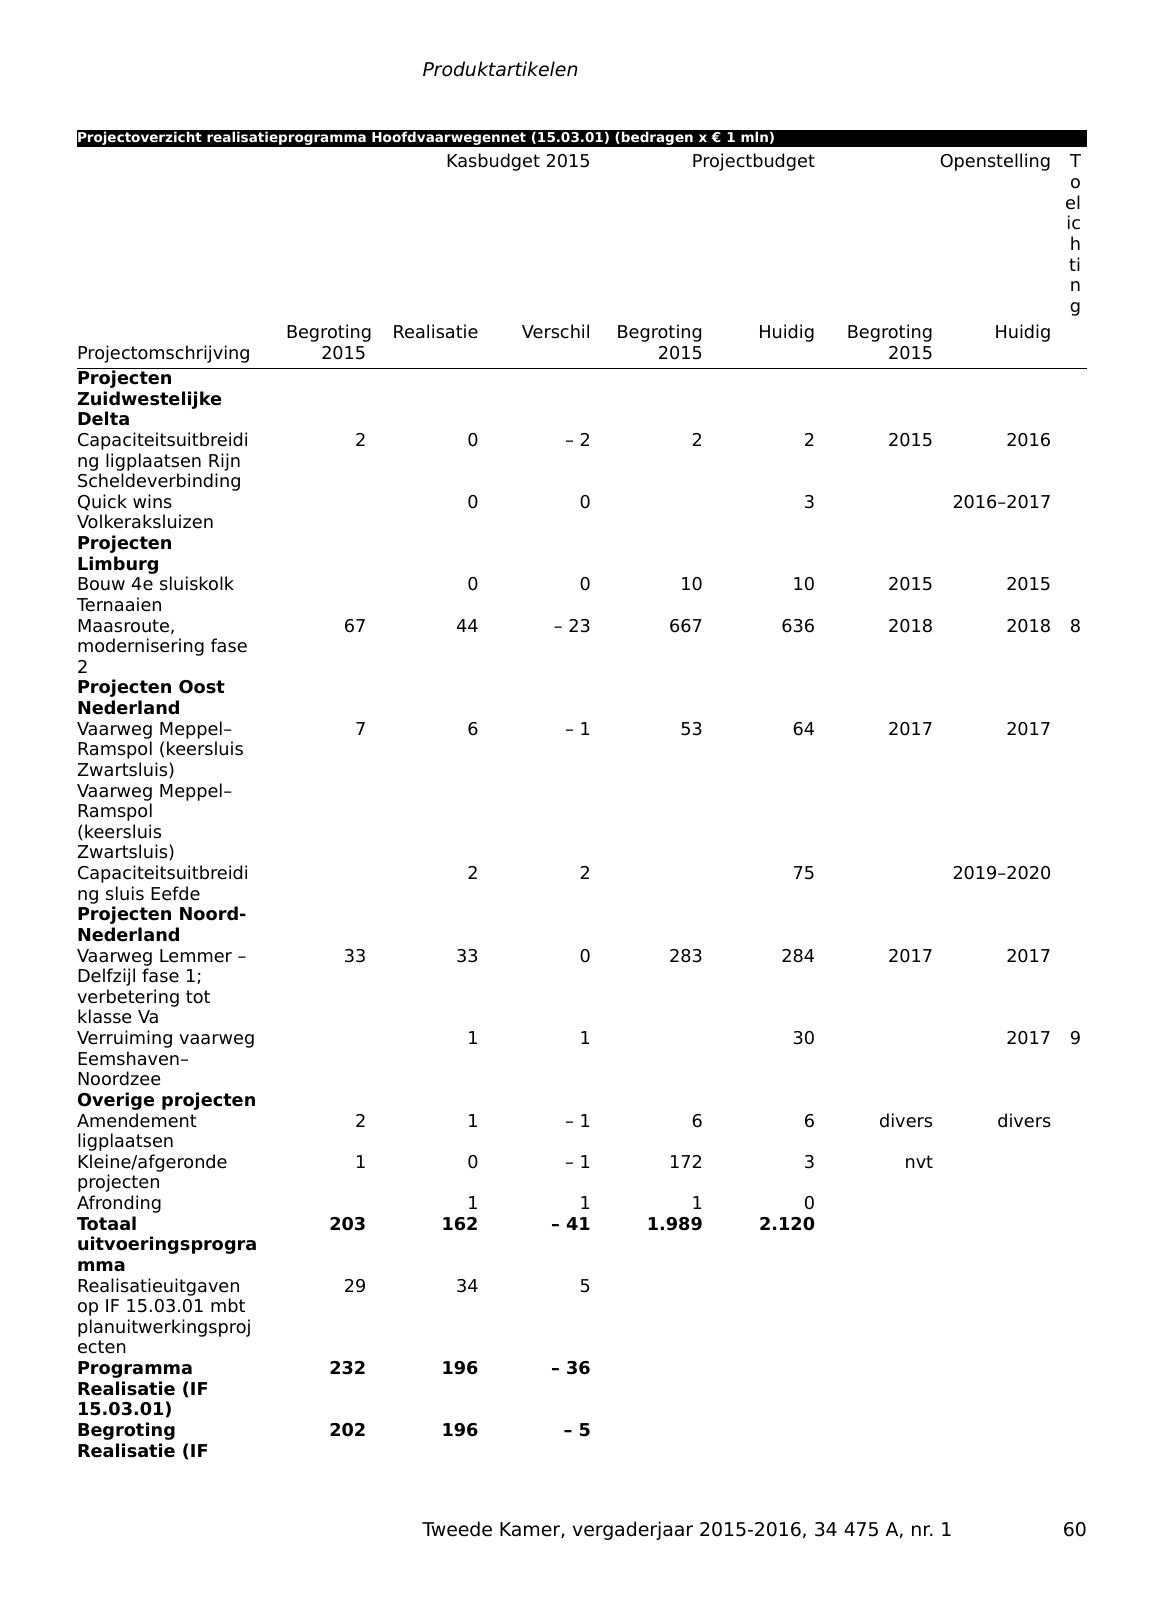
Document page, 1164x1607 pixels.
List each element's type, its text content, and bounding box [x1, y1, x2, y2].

table_cell 2 [372, 863, 484, 904]
table_cell [709, 1090, 821, 1111]
table_cell [372, 533, 484, 574]
table_cell – 23 [484, 616, 596, 677]
table_cell [821, 1028, 939, 1090]
table_cell [1057, 574, 1087, 616]
table_cell 1 [260, 1152, 372, 1193]
table_cell Projecten Noord-Nederland [77, 904, 260, 946]
table_cell 9 [1057, 1028, 1087, 1090]
table_cell [260, 904, 372, 946]
table_cell [821, 1358, 939, 1420]
table_cell Projecten Oost Nederland [77, 678, 260, 719]
table_cell 0 [484, 946, 596, 1028]
table_cell [939, 533, 1057, 574]
table_cell [260, 574, 372, 616]
table_cell [939, 1152, 1057, 1193]
table_cell Toelichting [1057, 147, 1087, 316]
table_cell [260, 369, 372, 430]
table_cell [484, 1090, 596, 1111]
table_cell 10 [709, 574, 821, 616]
table_cell 667 [596, 616, 708, 677]
table_cell Vaarweg Lemmer – Delfzijl fase 1; verbetering tot klasse Va [77, 946, 260, 1028]
table_cell 1 [372, 1028, 484, 1090]
table_cell [939, 1358, 1057, 1420]
table_cell [939, 904, 1057, 946]
table_cell [1057, 1111, 1087, 1152]
table_cell 29 [260, 1276, 372, 1358]
table_cell [709, 533, 821, 574]
table_cell [484, 369, 596, 430]
table_cell 2017 [821, 719, 939, 863]
table_cell [939, 1090, 1057, 1111]
table_cell 7 [260, 719, 372, 863]
table_cell 10 [596, 574, 708, 616]
table_cell [939, 1276, 1057, 1358]
table_cell [709, 1358, 821, 1420]
table_cell Kasbudget 2015 [260, 147, 596, 316]
table_cell [260, 1090, 372, 1111]
table_cell 2 [260, 430, 372, 492]
table_cell Verschil [484, 316, 596, 343]
table_cell [260, 492, 372, 533]
table_cell [821, 1090, 939, 1111]
table_cell – 1 [484, 1152, 596, 1193]
table_cell Begroting [596, 316, 708, 343]
table_cell [596, 492, 708, 533]
table_cell 2.120 [709, 1214, 821, 1276]
table_cell Realisatie [372, 316, 484, 343]
table_cell Begroting Realisatie (IF [77, 1420, 260, 1461]
table_cell 2017 [939, 719, 1057, 863]
table_cell [821, 533, 939, 574]
table_cell Begroting [821, 316, 939, 343]
table_cell [596, 1028, 708, 1090]
table_cell 172 [596, 1152, 708, 1193]
table_cell 2017 [821, 946, 939, 1028]
table_cell Totaal uitvoeringsprogramma [77, 1214, 260, 1276]
table_cell Vaarweg Meppel–Ramspol (keersluis Zwartsluis) Vaarweg Meppel–Ramspol (keersluis Zwartsluis) [77, 719, 260, 863]
table_cell 6 [709, 1111, 821, 1152]
table_cell [1057, 430, 1087, 492]
table_cell 2017 [939, 1028, 1057, 1090]
table_cell divers [821, 1111, 939, 1152]
table_cell [1057, 369, 1087, 430]
table_cell [821, 1193, 939, 1214]
table_cell Amendement ligplaatsen [77, 1111, 260, 1152]
table_cell 0 [372, 430, 484, 492]
table_cell 1 [484, 1193, 596, 1214]
table_cell 196 [372, 1358, 484, 1420]
table_cell 1 [372, 1111, 484, 1152]
table_cell 0 [372, 1152, 484, 1193]
table_cell 67 [260, 616, 372, 677]
table_cell 3 [709, 492, 821, 533]
table_cell 3 [709, 1152, 821, 1193]
table_cell 0 [484, 492, 596, 533]
table_cell [260, 533, 372, 574]
table_header Projectoverzicht realisatieprogramma Hoofdvaarwegennet (15.03.01) (bedragen x € 1 mln) [77, 130, 1087, 146]
table_cell [1057, 904, 1087, 946]
table_cell Afronding [77, 1193, 260, 1214]
table_cell 636 [709, 616, 821, 677]
table_cell 33 [260, 946, 372, 1028]
table_cell 203 [260, 1214, 372, 1276]
table_cell [372, 1090, 484, 1111]
table_cell 6 [372, 719, 484, 863]
table_cell [1057, 1276, 1087, 1358]
table_cell [484, 533, 596, 574]
table_cell 2019–2020 [939, 863, 1057, 904]
table_cell Projectomschrijving [77, 343, 260, 368]
table_cell 0 [372, 574, 484, 616]
table_cell [596, 1090, 708, 1111]
table_cell [372, 343, 484, 368]
table_cell [260, 678, 372, 719]
table_cell [1057, 1214, 1087, 1276]
table_cell 30 [709, 1028, 821, 1090]
table_cell 162 [372, 1214, 484, 1276]
table_cell – 5 [484, 1420, 596, 1461]
table_cell [709, 369, 821, 430]
table_cell [1057, 863, 1087, 904]
table_cell Capaciteitsuitbreiding ligplaatsen Rijn Scheldeverbinding [77, 430, 260, 492]
table_cell [709, 904, 821, 946]
table_cell [821, 1420, 939, 1461]
table_cell [709, 343, 821, 368]
table_cell [372, 678, 484, 719]
table_cell Realisatieuitgaven op IF 15.03.01 mbt planuitwerkingsprojecten [77, 1276, 260, 1358]
table_cell divers [939, 1111, 1057, 1152]
table_cell Programma Realisatie (IF 15.03.01) [77, 1358, 260, 1420]
table_cell [1057, 492, 1087, 533]
table_cell [484, 678, 596, 719]
table_cell [821, 492, 939, 533]
table_cell [1057, 1358, 1087, 1420]
table_cell [709, 1420, 821, 1461]
table_cell 2 [709, 430, 821, 492]
table_cell 1 [372, 1193, 484, 1214]
table_cell [1057, 719, 1087, 863]
table_cell [596, 678, 708, 719]
table_cell Verruiming vaarweg Eemshaven–Noordzee [77, 1028, 260, 1090]
table_cell [596, 369, 708, 430]
table_cell [939, 369, 1057, 430]
table_cell 33 [372, 946, 484, 1028]
table_cell [1057, 343, 1087, 368]
table_cell Huidig [709, 316, 821, 343]
table_cell [939, 1214, 1057, 1276]
table_cell [939, 1193, 1057, 1214]
table_cell 2016–2017 [939, 492, 1057, 533]
table_cell 196 [372, 1420, 484, 1461]
table_cell [1057, 1152, 1087, 1193]
table_cell [372, 369, 484, 430]
table_cell 2018 [821, 616, 939, 677]
table_cell – 1 [484, 719, 596, 863]
table_cell 34 [372, 1276, 484, 1358]
table_cell [260, 1028, 372, 1090]
table_cell 2015 [939, 574, 1057, 616]
table_cell Bouw 4e sluiskolk Ternaaien [77, 574, 260, 616]
table_cell [1057, 946, 1087, 1028]
table_cell Projecten Limburg [77, 533, 260, 574]
table_cell 8 [1057, 616, 1087, 677]
table_cell Projectbudget [596, 147, 821, 316]
table_cell [596, 1358, 708, 1420]
table_cell [709, 678, 821, 719]
table_cell 2015 [596, 343, 708, 368]
table_cell Quick wins Volkeraksluizen [77, 492, 260, 533]
table_cell 284 [709, 946, 821, 1028]
table_cell Overige projecten [77, 1090, 260, 1111]
table_cell [260, 1193, 372, 1214]
table_cell 202 [260, 1420, 372, 1461]
table_cell 0 [372, 492, 484, 533]
table_cell [260, 863, 372, 904]
table_cell [1057, 1420, 1087, 1461]
table_cell [1057, 678, 1087, 719]
table_cell [596, 1276, 708, 1358]
table_cell 0 [709, 1193, 821, 1214]
table_cell – 1 [484, 1111, 596, 1152]
table_cell 64 [709, 719, 821, 863]
table_cell 2015 [260, 343, 372, 368]
table_cell 2015 [821, 343, 939, 368]
table_cell 2 [484, 863, 596, 904]
table_cell [1057, 316, 1087, 343]
table_cell Openstelling [821, 147, 1057, 316]
table_cell [1057, 1090, 1087, 1111]
table_cell 2 [260, 1111, 372, 1152]
table_cell [939, 678, 1057, 719]
table_cell [372, 904, 484, 946]
table_cell 0 [484, 574, 596, 616]
table_cell 283 [596, 946, 708, 1028]
table_cell – 36 [484, 1358, 596, 1420]
table_cell 1 [484, 1028, 596, 1090]
table_cell Projecten Zuidwestelijke Delta [77, 369, 260, 430]
table_cell [77, 147, 260, 343]
table_cell Begroting [260, 316, 372, 343]
table_cell [596, 863, 708, 904]
table_cell 232 [260, 1358, 372, 1420]
table_cell [939, 343, 1057, 368]
table_cell [596, 533, 708, 574]
table_cell 2016 [939, 430, 1057, 492]
table_cell Maasroute, modernisering fase 2 [77, 616, 260, 677]
table_cell Capaciteitsuitbreiding sluis Eefde [77, 863, 260, 904]
table_cell [821, 369, 939, 430]
table_cell [821, 1276, 939, 1358]
table_cell 1.989 [596, 1214, 708, 1276]
table_cell – 41 [484, 1214, 596, 1276]
table_cell 44 [372, 616, 484, 677]
table_cell 75 [709, 863, 821, 904]
table_cell [821, 678, 939, 719]
table_cell [939, 1420, 1057, 1461]
table_cell [821, 1214, 939, 1276]
table_cell 53 [596, 719, 708, 863]
table_cell – 2 [484, 430, 596, 492]
table_cell [596, 904, 708, 946]
table_cell [1057, 1193, 1087, 1214]
table_cell 2 [596, 430, 708, 492]
table_cell Kleine/afgeronde projecten [77, 1152, 260, 1193]
table_cell Huidig [939, 316, 1057, 343]
table_cell 2015 [821, 574, 939, 616]
table_cell 6 [596, 1111, 708, 1152]
table_cell 5 [484, 1276, 596, 1358]
table_cell 1 [596, 1193, 708, 1214]
table_cell [484, 904, 596, 946]
table_cell [821, 904, 939, 946]
table_cell nvt [821, 1152, 939, 1193]
table_cell 2015 [821, 430, 939, 492]
table_cell [596, 1420, 708, 1461]
table_cell [1057, 533, 1087, 574]
table_cell [484, 343, 596, 368]
table_cell [821, 863, 939, 904]
table_cell 2018 [939, 616, 1057, 677]
table_cell 2017 [939, 946, 1057, 1028]
table_cell [709, 1276, 821, 1358]
